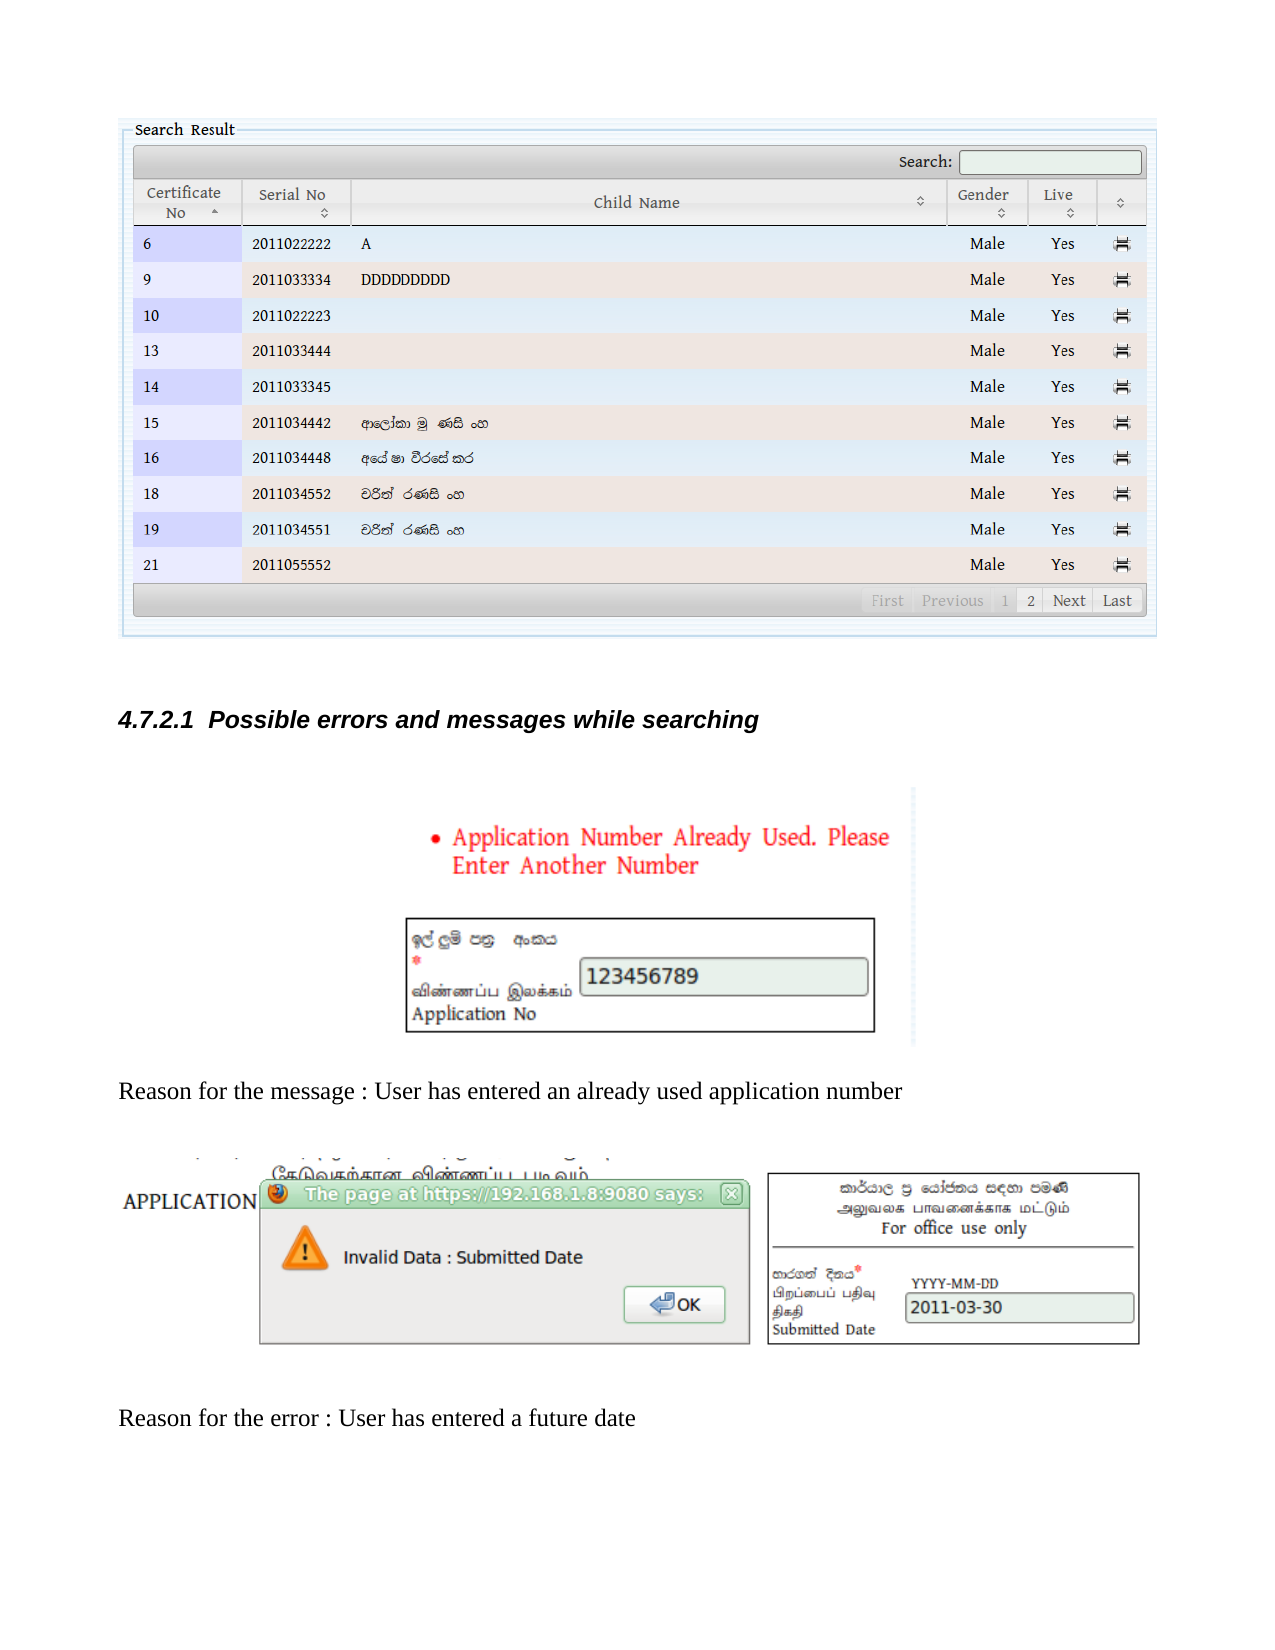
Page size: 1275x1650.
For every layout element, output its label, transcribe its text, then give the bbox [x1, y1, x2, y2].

picture [118, 1158, 1157, 1362]
picture [118, 118, 1157, 639]
text Reason for the error : User has entered a future date [118, 1403, 1157, 1431]
picture [359, 787, 916, 1047]
text Reason for the message : User has entered an already used application number [118, 1076, 1157, 1104]
subtitle Possible errors and messages while searching [118, 705, 1157, 733]
